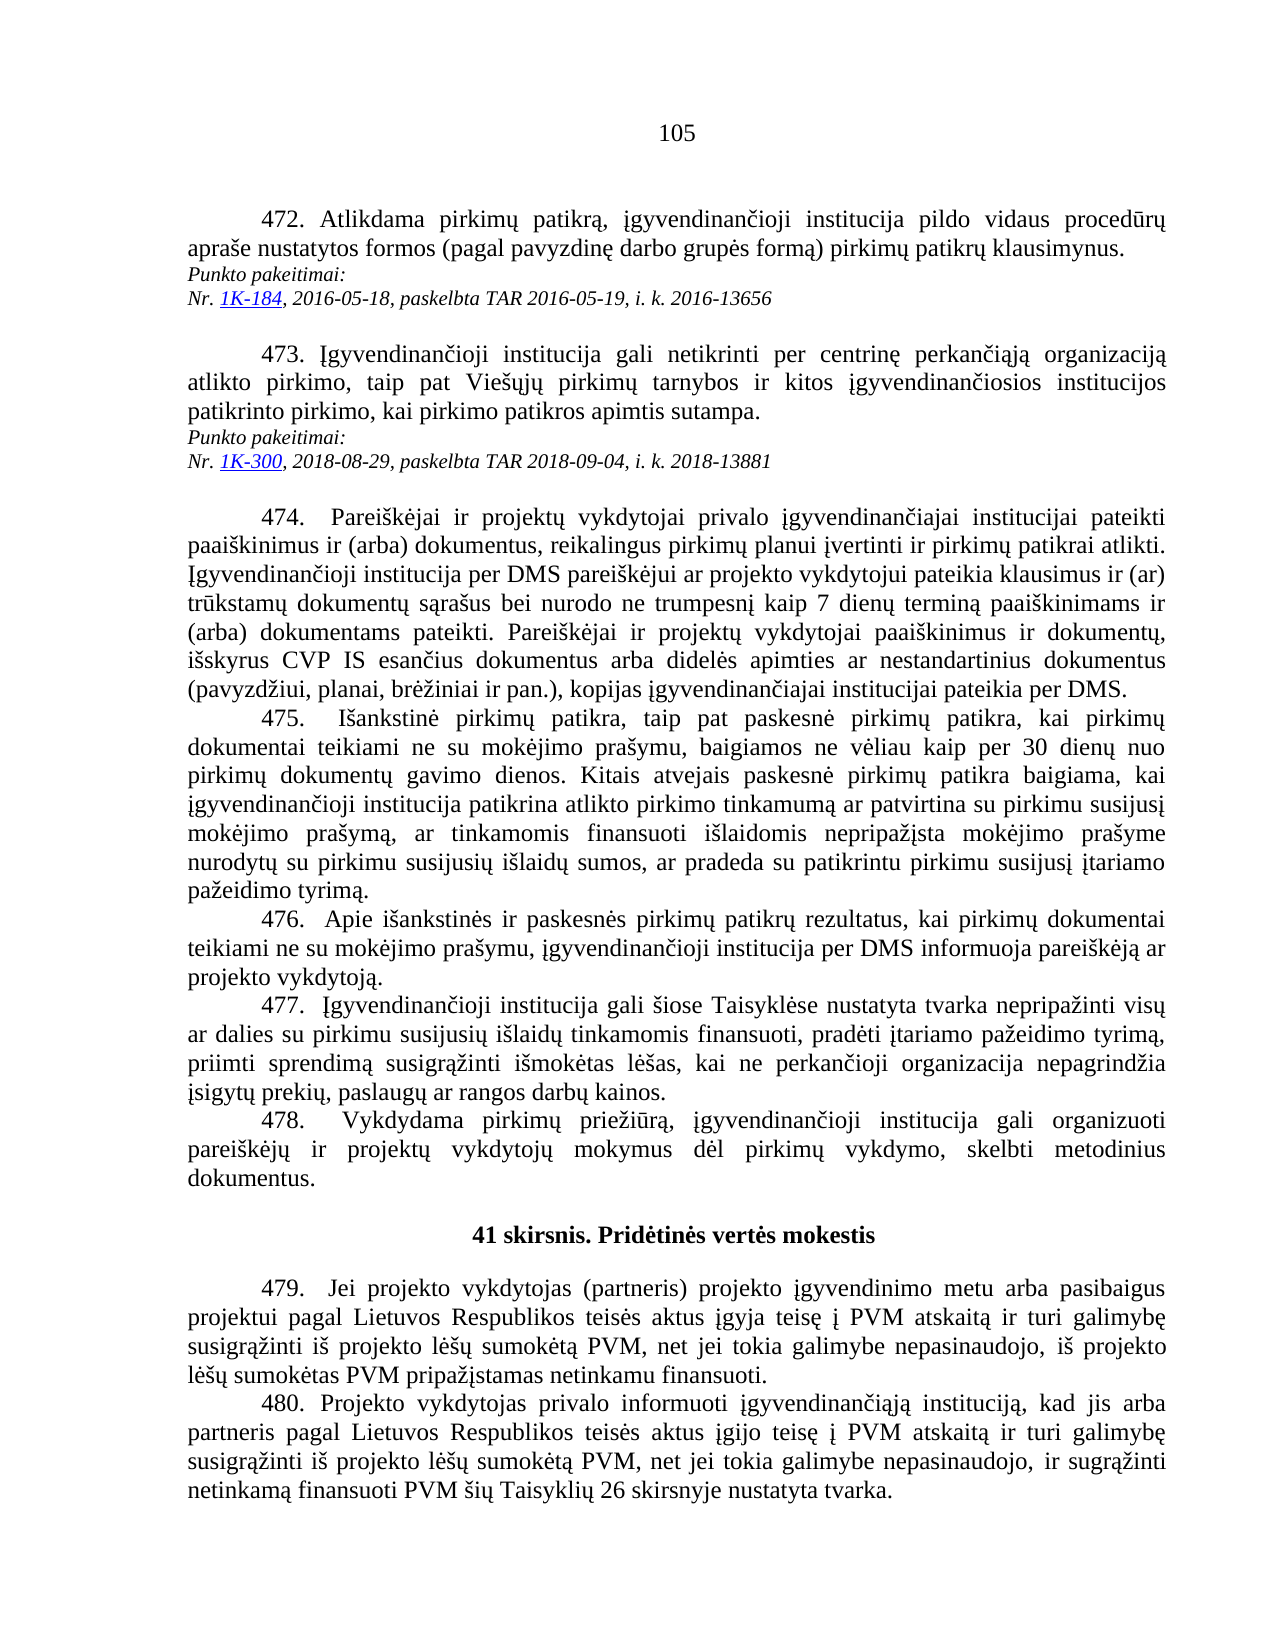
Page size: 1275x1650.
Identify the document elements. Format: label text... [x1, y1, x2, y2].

text 475. Išankstinė pirkimų patikra, taip pat paskesnė pirkimų patikra, kai pirkimų dokumentai teikiami ne su mokėjimo prašymu, baigiamos ne vėliau kaip per 30 dienų nuo pirkimų dokumentų gavimo dienos. Kitais atvejais paskesnė pirkimų patikra baigiama, kai įgyvendinančioji institucija patikrina atlikto pirkimo tinkamumą ar patvirtina su pirkimu susijusį mokėjimo prašymą, ar tinkamomis finansuoti išlaidomis nepripažįsta mokėjimo prašyme nurodytų su pirkimu susijusių išlaidų sumos, ar pradeda su patikrintu pirkimu susijusį įtariamo pažeidimo tyrimą. [187, 703, 1167, 904]
text 474. Pareiškėjai ir projektų vykdytojai privalo įgyvendinančiajai institucijai pateikti paaiškinimus ir (arba) dokumentus, reikalingus pirkimų planui įvertinti ir pirkimų patikrai atlikti. Įgyvendinančioji institucija per DMS pareiškėjui ar projekto vykdytojui pateikia klausimus ir (ar) trūkstamų dokumentų sąrašus bei nurodo ne trumpesnį kaip 7 dienų terminą paaiškinimams ir (arba) dokumentams pateikti. Pareiškėjai ir projektų vykdytojai paaiškinimus ir dokumentų, išskyrus CVP IS esančius dokumentus arba didelės apimties ar nestandartinius dokumentus (pavyzdžiui, planai, brėžiniai ir pan.), kopijas įgyvendinančiajai institucijai pateikia per DMS. [187, 502, 1167, 703]
text 472. Atlikdama pirkimų patikrą, įgyvendinančioji institucija pildo vidaus procedūrų apraše nustatytos formos (pagal pavyzdinę darbo grupės formą) pirkimų patikrų klausimynus. [187, 204, 1167, 262]
text Punkto pakeitimai: [187, 425, 1167, 449]
text 478. Vykdydama pirkimų priežiūrą, įgyvendinančioji institucija gali organizuoti pareiškėjų ir projektų vykdytojų mokymus dėl pirkimų vykdymo, skelbti metodinius dokumentus. [187, 1106, 1167, 1192]
text 476. Apie išankstinės ir paskesnės pirkimų patikrų rezultatus, kai pirkimų dokumentai teikiami ne su mokėjimo prašymu, įgyvendinančioji institucija per DMS informuoja pareiškėją ar projekto vykdytoją. [187, 904, 1167, 991]
text 473. Įgyvendinančioji institucija gali netikrinti per centrinę perkančiąją organizaciją atlikto pirkimo, taip pat Viešųjų pirkimų tarnybos ir kitos įgyvendinančiosios institucijos patikrinto pirkimo, kai pirkimo patikros apimtis sutampa. [187, 339, 1167, 425]
text Nr. 1K-184, 2016-05-18, paskelbta TAR 2016-05-19, i. k. 2016-13656 [187, 286, 1167, 310]
text 479. Jei projekto vykdytojas (partneris) projekto įgyvendinimo metu arba pasibaigus projektui pagal Lietuvos Respublikos teisės aktus įgyja teisę į PVM atskaitą ir turi galimybę susigrąžinti iš projekto lėšų sumokėtą PVM, net jei tokia galimybe nepasinaudojo, iš projekto lėšų sumokėtas PVM pripažįstamas netinkamu finansuoti. [187, 1273, 1167, 1388]
text 480. Projekto vykdytojas privalo informuoti įgyvendinančiąją instituciją, kad jis arba partneris pagal Lietuvos Respublikos teisės aktus įgijo teisę į PVM atskaitą ir turi galimybę susigrąžinti iš projekto lėšų sumokėtą PVM, net jei tokia galimybe nepasinaudojo, ir sugrąžinti netinkamą finansuoti PVM šių Taisyklių 26 skirsnyje nustatyta tvarka. [187, 1388, 1167, 1503]
text Nr. 1K-300, 2018-08-29, paskelbta TAR 2018-09-04, i. k. 2018-13881 [187, 449, 1167, 473]
subtitle 41 skirsnis. Pridėtinės vertės mokestis [246, 1221, 1107, 1249]
text Punkto pakeitimai: [187, 262, 1167, 286]
text 477. Įgyvendinančioji institucija gali šiose Taisyklėse nustatyta tvarka nepripažinti visų ar dalies su pirkimu susijusių išlaidų tinkamomis finansuoti, pradėti įtariamo pažeidimo tyrimą, priimti sprendimą susigrąžinti išmokėtas lėšas, kai ne perkančioji organizacija nepagrindžia įsigytų prekių, paslaugų ar rangos darbų kainos. [187, 991, 1167, 1106]
